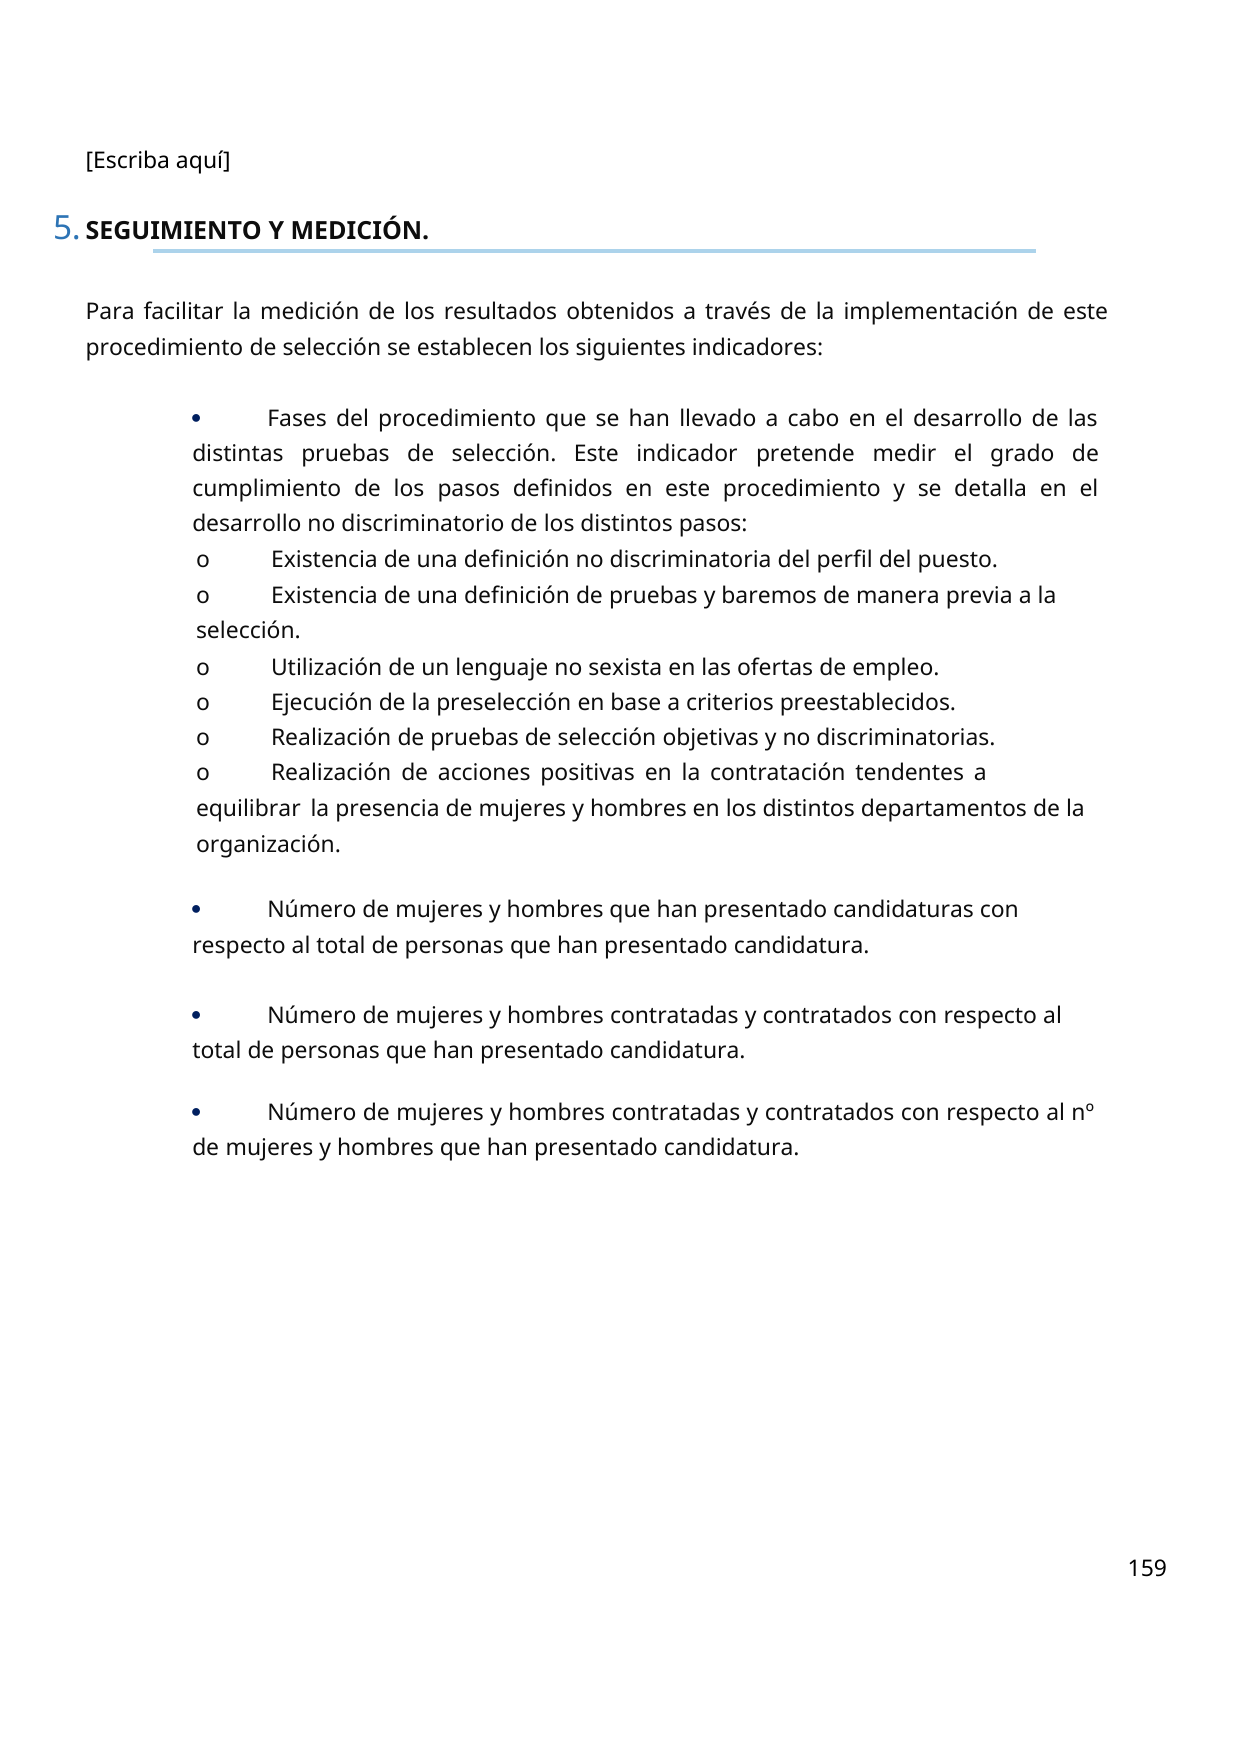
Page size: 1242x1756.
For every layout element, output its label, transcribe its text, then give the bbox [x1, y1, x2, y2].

list Número de mujeres y hombres contratadas y contratados con respecto al nº de mujeres y hombres que han presentado candidatura. [192, 1096, 1099, 1162]
text o Existencia de una definición de pruebas y baremos de manera previa a la selección. [196, 578, 1099, 646]
text o Realización de acciones positivas en la contratación tendentes a equilibrar la presencia de mujeres y hombres en los distintos departamentos de la organización. [196, 756, 1099, 859]
text Para facilitar la medición de los resultados obtenidos a través de la implementación de este procedimiento de selección se establecen los siguientes indicadores: [85, 294, 1167, 362]
text o Utilización de un lenguaje no sexista en las ofertas de empleo. [196, 651, 1167, 682]
list SEGUIMIENTO Y MEDICIÓN. [53, 203, 1167, 249]
text o Realización de pruebas de selección objetivas y no discriminatorias. [196, 721, 1167, 752]
list Fases del procedimiento que se han llevado a cabo en el desarrollo de las distintas pruebas de selección. Este indicador pretende medir el grado de cumplimiento de los pasos definidos en este procedimiento y se detalla en el desarrollo no discriminatorio de los distintos pasos: [192, 401, 1099, 539]
text o Existencia de una definición no discriminatoria del perfil del puesto. [196, 543, 1167, 575]
list Número de mujeres y hombres que han presentado candidaturas con respecto al total de personas que han presentado candidatura. [192, 893, 1100, 960]
list Número de mujeres y hombres contratadas y contratados con respecto al total de personas que han presentado candidatura. [192, 999, 1100, 1066]
text o Ejecución de la preselección en base a criterios preestablecidos. [196, 686, 1167, 717]
